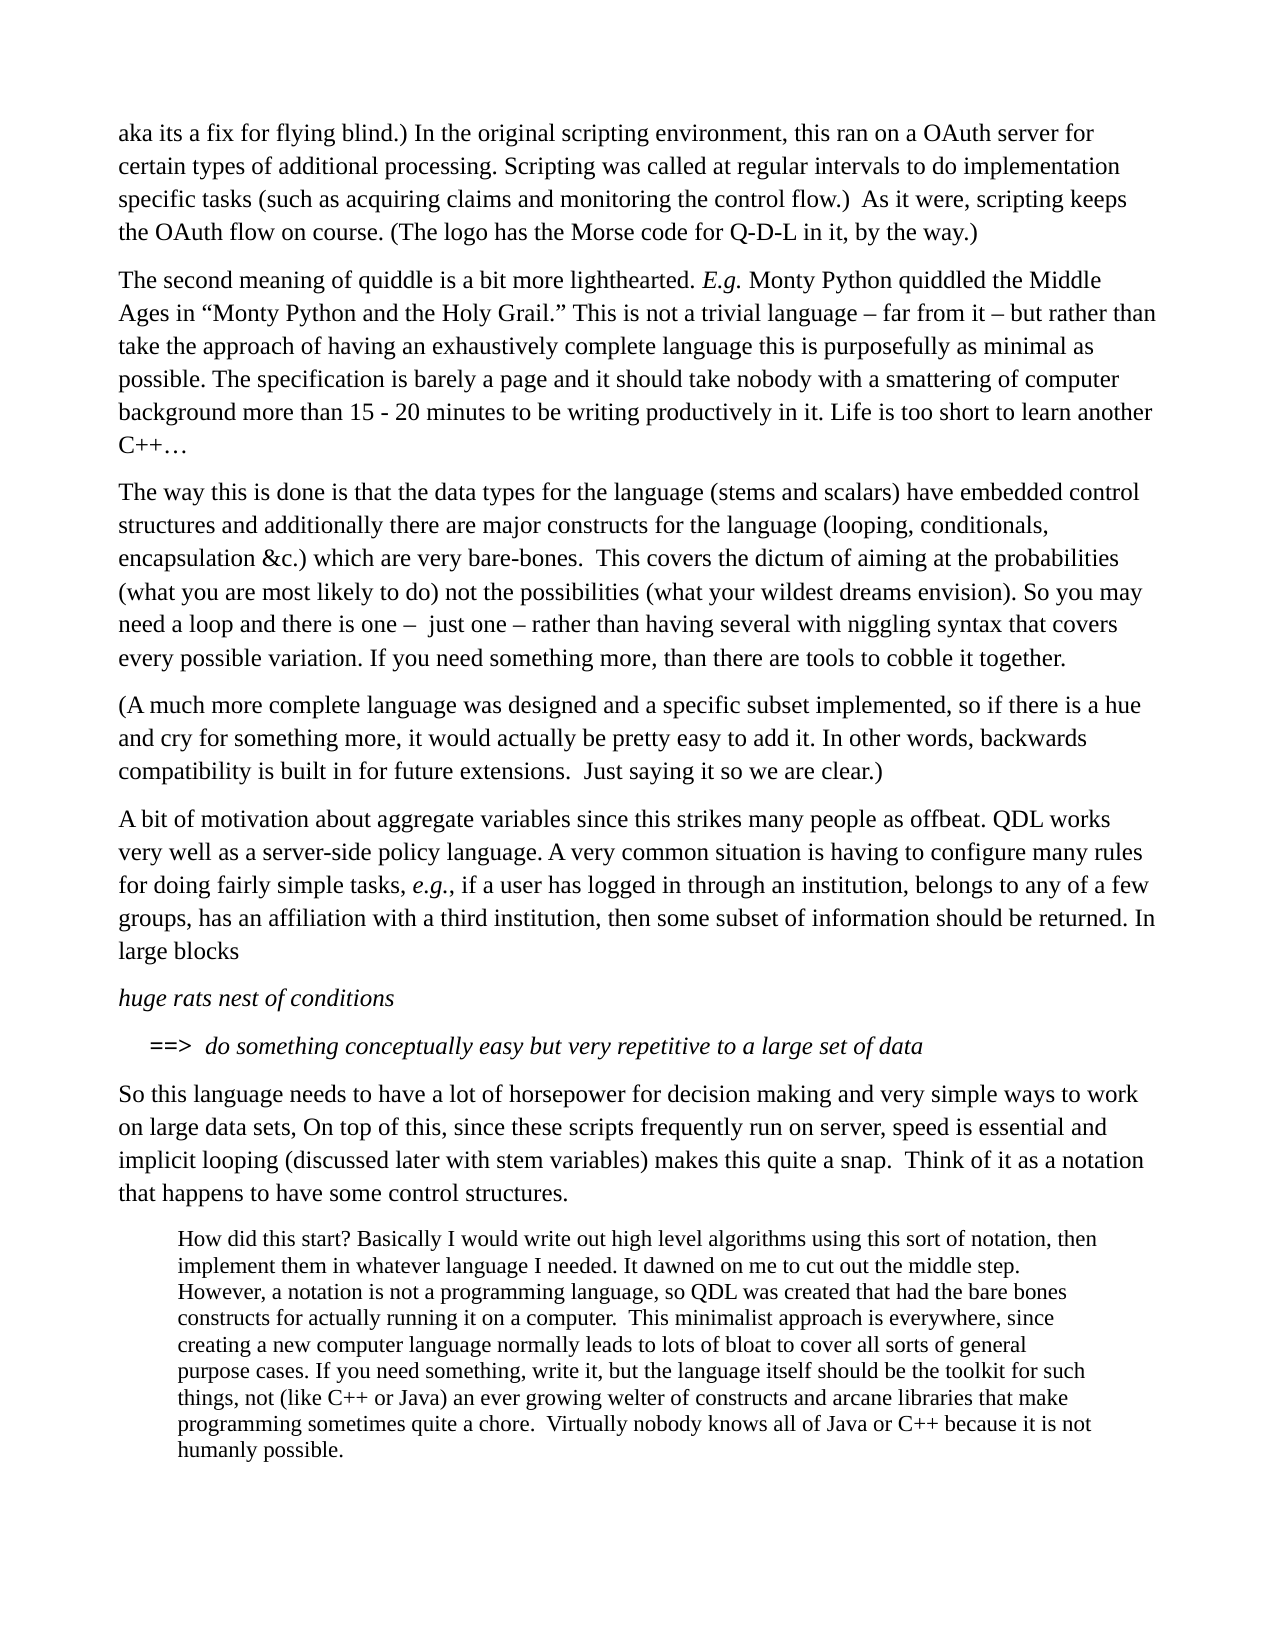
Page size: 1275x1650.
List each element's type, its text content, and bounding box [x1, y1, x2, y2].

text The way this is done is that the data types for the language (stems and scalars) have embedded control structures and additionally there are major constructs for the language (looping, conditionals, encapsulation &c.) which are very bare-bones. This covers the dictum of aiming at the probabilities (what you are most likely to do) not the possibilities (what your wildest dreams envision). So you may need a loop and there is one – just one – rather than having several with niggling syntax that covers every possible variation. If you need something more, than there are tools to cobble it together. [118, 477, 1157, 671]
text ==> do something conceptually easy but very repetitive to a large set of data [118, 1031, 1157, 1060]
text aka its a fix for flying blind.) In the original scripting environment, this ran on a OAuth server for certain types of additional processing. Scripting was called at regular intervals to do implementation specific tasks (such as acquiring claims and monitoring the control flow.) As it were, scripting keeps the OAuth flow on course. (The logo has the Morse code for Q-D-L in it, by the way.) [118, 118, 1157, 246]
text huge rats nest of conditions [118, 983, 1157, 1012]
text The second meaning of quiddle is a bit more lighthearted. E.g. Monty Python quiddled the Middle Ages in “Monty Python and the Holy Grail.” This is not a trivial language – far from it – but rather than take the approach of having an exhaustively complete language this is purposefully as minimal as possible. The specification is barely a page and it should take nobody with a smattering of computer background more than 15 - 20 minutes to be writing productively in it. Life is too short to learn another C++… [118, 265, 1157, 459]
text So this language needs to have a lot of horsepower for decision making and very simple ways to work on large data sets, On top of this, since these scripts frequently run on server, speed is essential and implicit looping (discussed later with stem variables) makes this quite a snap. Think of it as a notation that happens to have some control structures. [118, 1079, 1157, 1207]
text (A much more complete language was designed and a specific subset implemented, so if there is a hue and cry for something more, it would actually be pretty easy to add it. In other words, backwards compatibility is built in for future extensions. Just saying it so we are clear.) [118, 690, 1157, 785]
text How did this start? Basically I would write out high level algorithms using this sort of notation, then implement them in whatever language I needed. It dawned on me to cut out the middle step. However, a notation is not a programming language, so QDL was created that had the bare bones constructs for actually running it on a computer. This minimalist approach is everywhere, since creating a new computer language normally leads to lots of bloat to cover all sorts of general purpose cases. If you need something, write it, but the language itself should be the toolkit for such things, not (like C++ or Java) an ever growing welter of constructs and arcane libraries that make programming sometimes quite a chore. Virtually nobody knows all of Java or C++ because it is not humanly possible. [177, 1225, 1098, 1463]
text A bit of motivation about aggregate variables since this strikes many people as offbeat. QDL works very well as a server-side policy language. A very common situation is having to configure many rules for doing fairly simple tasks, e.g., if a user has logged in through an institution, belongs to any of a few groups, has an affiliation with a third institution, then some subset of information should be returned. In large blocks [118, 804, 1157, 965]
